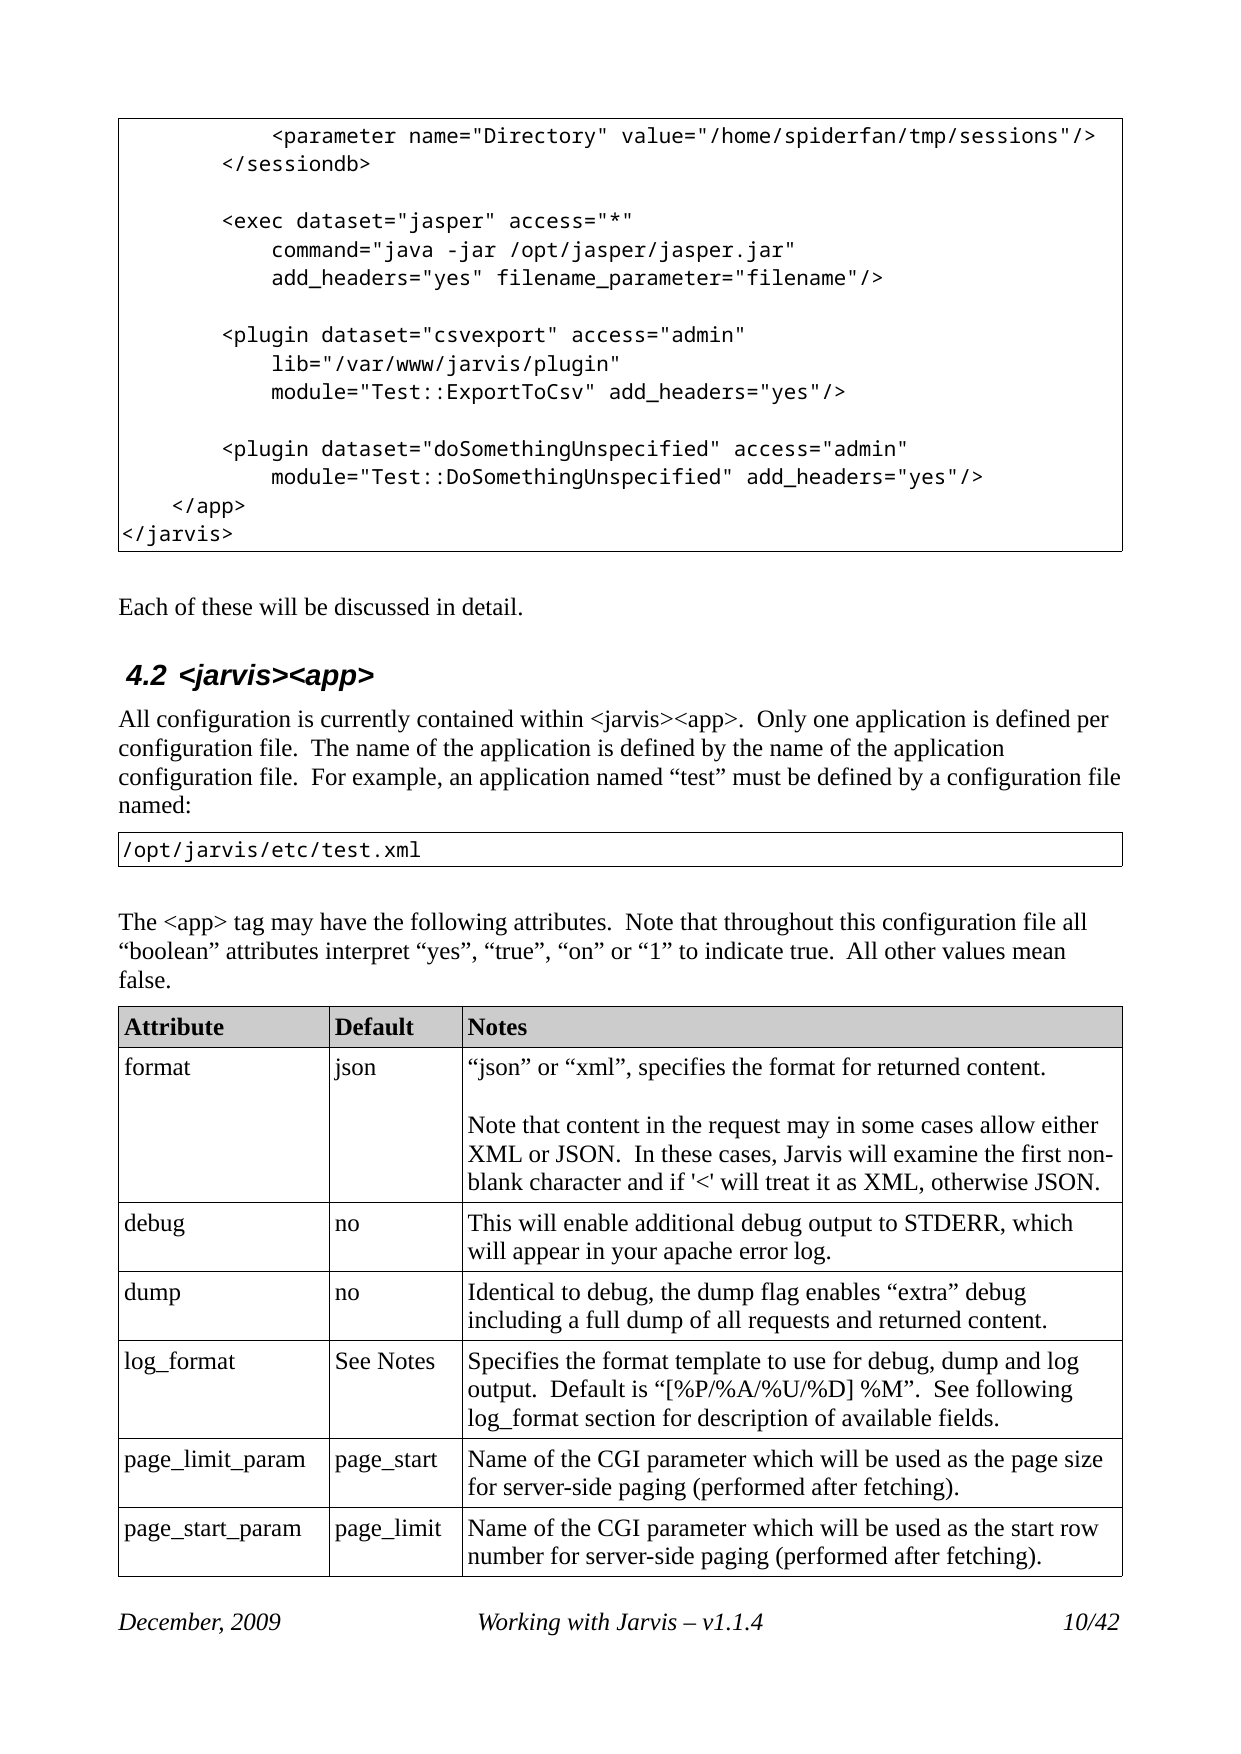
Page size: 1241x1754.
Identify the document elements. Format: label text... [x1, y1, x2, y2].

table_cell This will enable additional debug output to STDERR, which will appear in your apache error log. [463, 1203, 1122, 1271]
table_cell no [330, 1203, 462, 1271]
table_cell json [330, 1048, 462, 1202]
table_cell page_limit [330, 1508, 462, 1576]
table_cell log_format [119, 1341, 329, 1438]
text module="Test::DoSomethingUnspecified" add_headers="yes"/> [119, 459, 1122, 488]
text Each of these will be discussed in detail. [118, 592, 1122, 621]
table_header Default [330, 1007, 462, 1047]
text command="java -jar /opt/jasper/jasper.jar" [119, 232, 1122, 260]
table_cell Specifies the format template to use for debug, dump and log output. Default is “[%P/%A/%U/%D] %M”. See following log_format section for description of available fields. [463, 1341, 1122, 1438]
text </app> [119, 488, 1122, 516]
subtitle <jarvis><app> [118, 658, 1122, 692]
table_cell debug [119, 1203, 329, 1271]
table_cell page_limit_param [119, 1439, 329, 1507]
table_cell “json” or “xml”, specifies the format for returned content. Note that content in the request may in some cases allow either XML or JSON. In these cases, Jarvis will examine the first non-blank character and if '<' will treat it as XML, otherwise JSON. [463, 1048, 1122, 1202]
table_cell no [330, 1272, 462, 1340]
text The <app> tag may have the following attributes. Note that throughout this configuration file all “boolean” attributes interpret “yes”, “true”, “on” or “1” to indicate true. All other values mean false. [118, 907, 1122, 994]
text <parameter name="Directory" value="/home/spiderfan/tmp/sessions"/> [119, 119, 1122, 147]
text /opt/jarvis/etc/test.xml [119, 833, 1122, 866]
text add_headers="yes" filename_parameter="filename"/> [119, 260, 1122, 292]
table_cell Name of the CGI parameter which will be used as the start row number for server-side paging (performed after fetching). [463, 1508, 1122, 1576]
table_cell See Notes [330, 1341, 462, 1438]
table_header Notes [463, 1007, 1122, 1047]
text </jarvis> [119, 516, 1122, 551]
table_cell format [119, 1048, 329, 1202]
table_cell Name of the CGI parameter which will be used as the page size for server-side paging (performed after fetching). [463, 1439, 1122, 1507]
text lib="/var/www/jarvis/plugin" [119, 346, 1122, 374]
table_cell page_start_param [119, 1508, 329, 1576]
table_cell dump [119, 1272, 329, 1340]
text module="Test::ExportToCsv" add_headers="yes"/> [119, 374, 1122, 406]
text <exec dataset="jasper" access="*" [119, 203, 1122, 232]
text </sessiondb> [119, 147, 1122, 178]
text All configuration is currently contained within <jarvis><app>. Only one application is defined per configuration file. The name of the application is defined by the name of the application configuration file. For example, an application named “test” must be defined by a configuration file named: [118, 704, 1122, 819]
text <plugin dataset="csvexport" access="admin" [119, 317, 1122, 346]
table_cell page_start [330, 1439, 462, 1507]
text <plugin dataset="doSomethingUnspecified" access="admin" [119, 431, 1122, 459]
table_header Attribute [119, 1007, 329, 1047]
table_cell Identical to debug, the dump flag enables “extra” debug including a full dump of all requests and returned content. [463, 1272, 1122, 1340]
